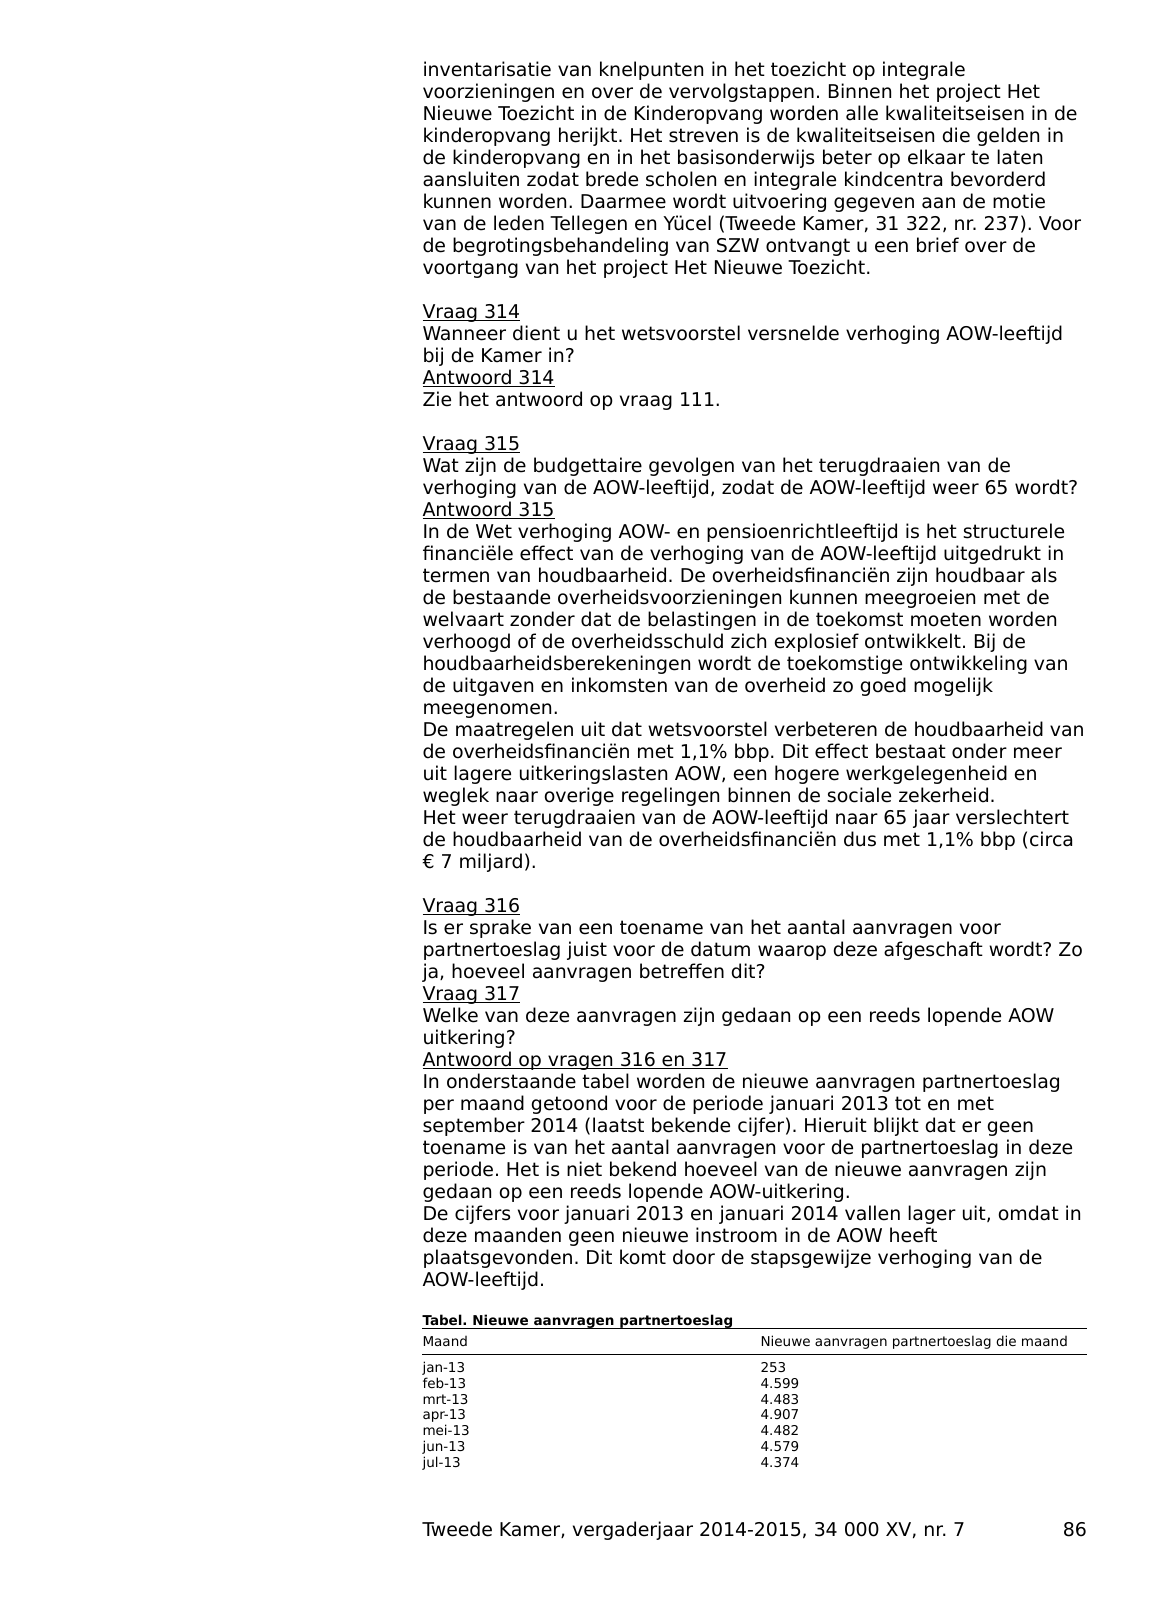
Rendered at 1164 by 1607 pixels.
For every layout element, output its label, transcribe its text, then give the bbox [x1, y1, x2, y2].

text Wat zijn de budgettaire gevolgen van het terugdraaien van de verhoging van de AOW-leeftijd, zodat de AOW-leeftijd weer 65 wordt? [422, 455, 1087, 499]
text Vraag 314 [422, 301, 1087, 323]
text Vraag 316 [422, 895, 1087, 917]
table_header Tabel. Nieuwe aanvragen partnertoeslag [422, 1313, 1087, 1328]
text Antwoord 314 [422, 367, 1087, 389]
text Vraag 317 [422, 983, 1087, 1005]
text Antwoord op vragen 316 en 317 [422, 1049, 1087, 1071]
table_cell jul-13 [422, 1454, 754, 1470]
table_cell 4.482 [754, 1423, 1087, 1439]
table_cell 4.599 [754, 1376, 1087, 1391]
text De cijfers voor januari 2013 en januari 2014 vallen lager uit, omdat in deze maanden geen nieuwe instroom in de AOW heeft plaatsgevonden. Dit komt door de stapsgewijze verhoging van de AOW-leeftijd. [422, 1203, 1087, 1291]
table_cell Nieuwe aanvragen partnertoeslag die maand [754, 1329, 1087, 1354]
table_cell 4.483 [754, 1391, 1087, 1407]
text In onderstaande tabel worden de nieuwe aanvragen partnertoeslag per maand getoond voor de periode januari 2013 tot en met september 2014 (laatst bekende cijfer). Hieruit blijkt dat er geen toename is van het aantal aanvragen voor de partnertoeslag in deze periode. Het is niet bekend hoeveel van de nieuwe aanvragen zijn gedaan op een reeds lopende AOW-uitkering. [422, 1071, 1087, 1203]
text Is er sprake van een toename van het aantal aanvragen voor partnertoeslag juist voor de datum waarop deze afgeschaft wordt? Zo ja, hoeveel aanvragen betreffen dit? [422, 917, 1087, 983]
table_cell mrt-13 [422, 1391, 754, 1407]
table_cell 4.907 [754, 1407, 1087, 1423]
text inventarisatie van knelpunten in het toezicht op integrale voorzieningen en over de vervolgstappen. Binnen het project Het Nieuwe Toezicht in de Kinderopvang worden alle kwaliteitseisen in de kinderopvang herijkt. Het streven is de kwaliteitseisen die gelden in de kinderopvang en in het basisonderwijs beter op elkaar te laten aansluiten zodat brede scholen en integrale kindcentra bevorderd kunnen worden. Daarmee wordt uitvoering gegeven aan de motie van de leden Tellegen en Yücel (Tweede Kamer, 31 322, nr. 237). Voor de begrotingsbehandeling van SZW ontvangt u een brief over de voortgang van het project Het Nieuwe Toezicht. [422, 59, 1087, 279]
text Zie het antwoord op vraag 111. [422, 389, 1087, 411]
table_cell 4.374 [754, 1454, 1087, 1470]
table_cell 253 [754, 1355, 1087, 1376]
table_cell apr-13 [422, 1407, 754, 1423]
table_cell jan-13 [422, 1355, 754, 1376]
text Wanneer dient u het wetsvoorstel versnelde verhoging AOW-leeftijd bij de Kamer in? [422, 323, 1087, 367]
table_cell 4.579 [754, 1439, 1087, 1454]
text Vraag 315 [422, 433, 1087, 455]
table_cell feb-13 [422, 1376, 754, 1391]
table_cell Maand [422, 1329, 754, 1354]
text Welke van deze aanvragen zijn gedaan op een reeds lopende AOW uitkering? [422, 1005, 1087, 1049]
table_cell jun-13 [422, 1439, 754, 1454]
text Antwoord 315 [422, 499, 1087, 521]
text In de Wet verhoging AOW- en pensioenrichtleeftijd is het structurele financiële effect van de verhoging van de AOW-leeftijd uitgedrukt in termen van houdbaarheid. De overheidsfinanciën zijn houdbaar als de bestaande overheidsvoorzieningen kunnen meegroeien met de welvaart zonder dat de belastingen in de toekomst moeten worden verhoogd of de overheidsschuld zich explosief ontwikkelt. Bij de houdbaarheidsberekeningen wordt de toekomstige ontwikkeling van de uitgaven en inkomsten van de overheid zo goed mogelijk meegenomen. [422, 521, 1087, 719]
text Het weer terugdraaien van de AOW-leeftijd naar 65 jaar verslechtert de houdbaarheid van de overheidsfinanciën dus met 1,1% bbp (circa € 7 miljard). [422, 807, 1087, 873]
text De maatregelen uit dat wetsvoorstel verbeteren de houdbaarheid van de overheidsfinanciën met 1,1% bbp. Dit effect bestaat onder meer uit lagere uitkeringslasten AOW, een hogere werkgelegenheid en weglek naar overige regelingen binnen de sociale zekerheid. [422, 719, 1087, 807]
table_cell mei-13 [422, 1423, 754, 1439]
